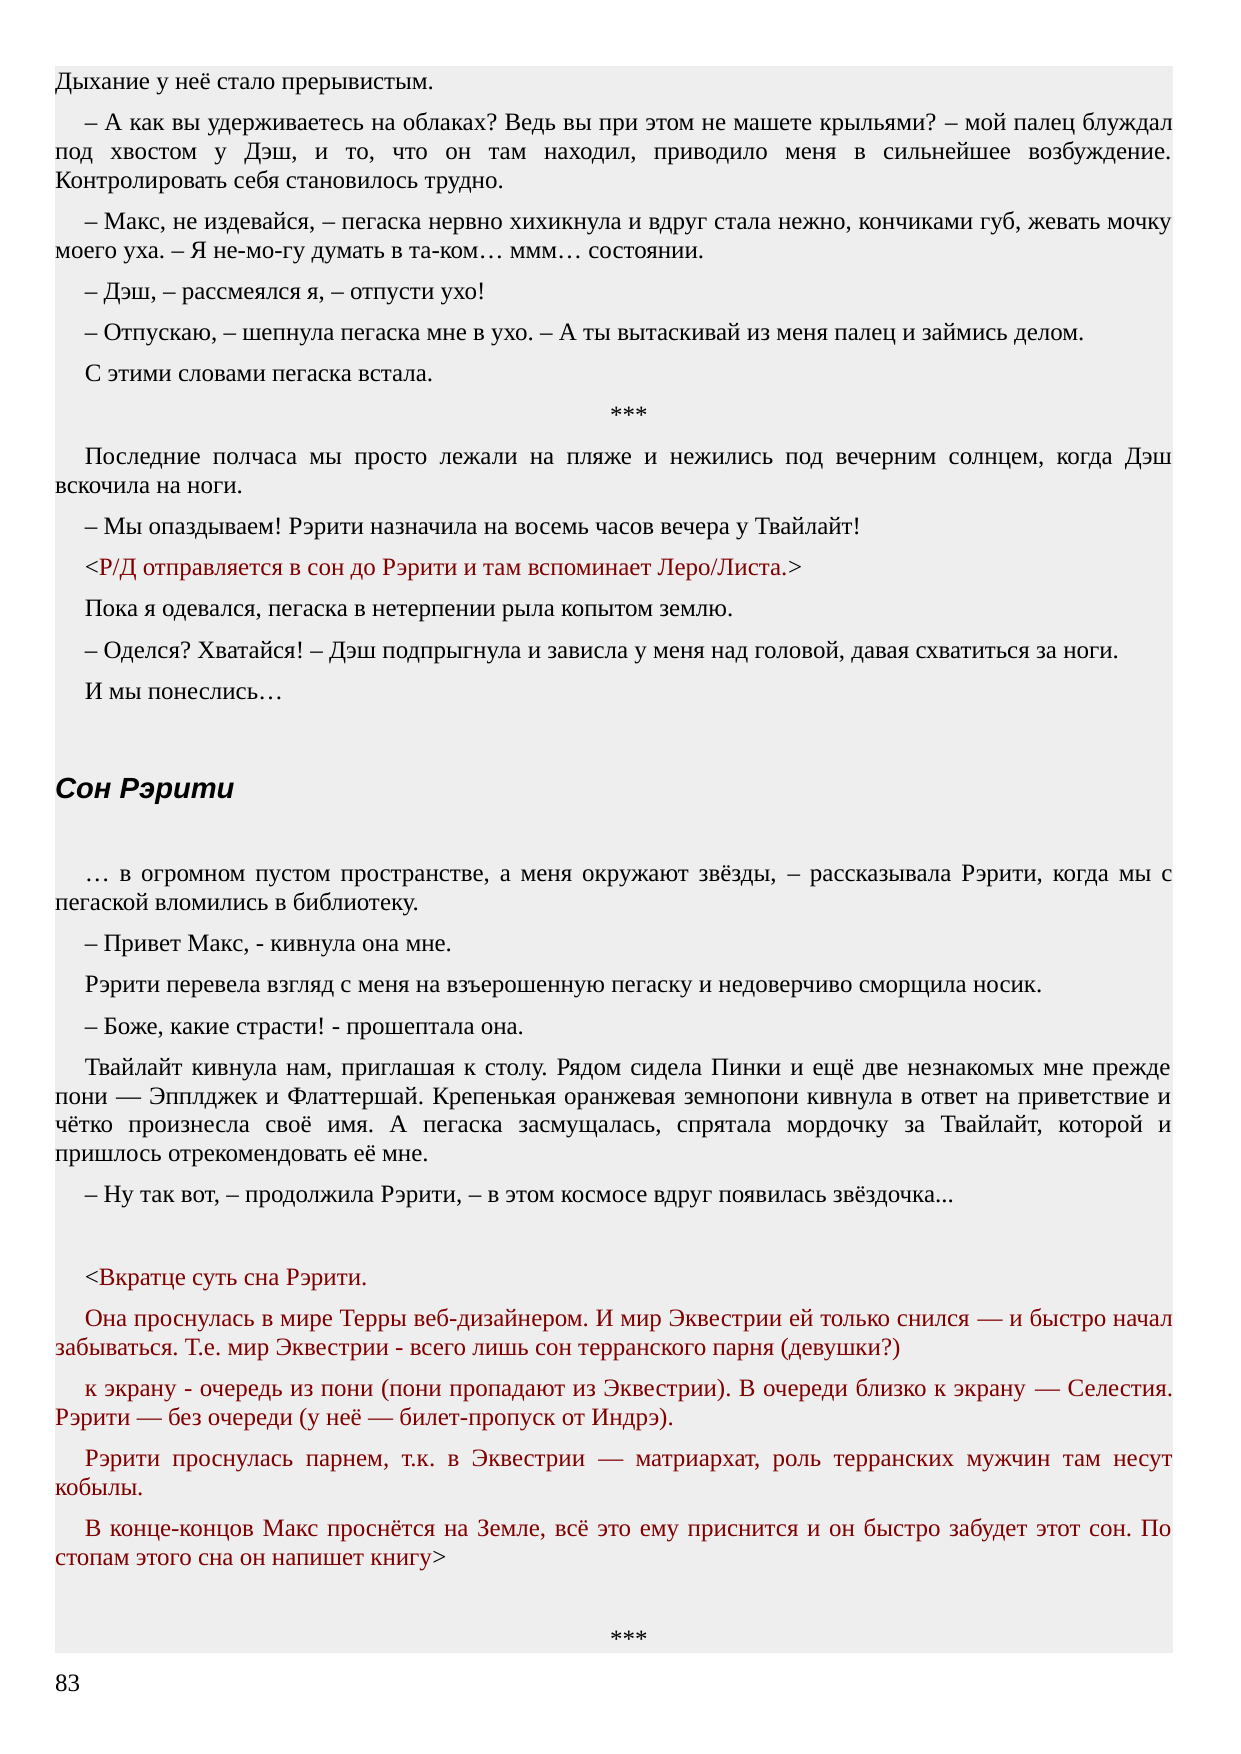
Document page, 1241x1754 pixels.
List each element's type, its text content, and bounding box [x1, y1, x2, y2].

text … в огромном пустом пространстве, а меня окружают звёзды, – рассказывала Рэрити, когда мы с пегаской вломились в библиотеку. [55, 858, 1173, 916]
text *** [55, 1624, 1173, 1653]
text – Дэш, – рассмеялся я, – отпусти ухо! [55, 276, 1173, 305]
text – Оделся? Хватайся! – Дэш подпрыгнула и зависла у меня над головой, давая схватиться за ноги. [55, 635, 1173, 663]
text – Макс, не издевайся, – пегаска нервно хихикнула и вдруг стала нежно, кончиками губ, жевать мочку моего уха. – Я не-мо-гу думать в та-ком… ммм… состоянии. [55, 206, 1173, 263]
text <Вкратце суть сна Рэрити. [55, 1262, 1173, 1291]
text – Ну так вот, – продолжила Рэрити, – в этом космосе вдруг появилась звёздочка... [55, 1179, 1173, 1208]
text – Отпускаю, – шепнула пегаска мне в ухо. – А ты вытаскивай из меня палец и займись делом. [55, 317, 1173, 346]
subtitle Сон Рэрити [55, 771, 1173, 804]
text Твайлайт кивнула нам, приглашая к столу. Рядом сидела Пинки и ещё две незнакомых мне прежде пони — Эпплджек и Флаттершай. Крепенькая оранжевая земнопони кивнула в ответ на приветствие и чётко произнесла своё имя. А пегаска засмущалась, спрятала мордочку за Твайлайт, которой и пришлось отрекомендовать её мне. [55, 1052, 1173, 1167]
text *** [55, 400, 1173, 428]
text – Привет Макс, - кивнула она мне. [55, 928, 1173, 957]
text Пока я одевался, пегаска в нетерпении рыла копытом землю. [55, 593, 1173, 622]
text В конце-концов Макс проснётся на Земле, всё это ему приснится и он быстро забудет этот сон. По стопам этого сна он напишет книгу> [55, 1513, 1173, 1571]
text С этими словами пегаска встала. [55, 358, 1173, 387]
text Она проснулась в мире Терры веб-дизайнером. И мир Эквестрии ей только снился — и быстро начал забываться. Т.е. мир Эквестрии - всего лишь сон терранского парня (девушки?) [55, 1303, 1173, 1361]
text Последние полчаса мы просто лежали на пляже и нежились под вечерним солнцем, когда Дэш вскочила на ноги. [55, 441, 1173, 498]
text Рэрити перевела взгляд с меня на взъерошенную пегаску и недоверчиво сморщила носик. [55, 969, 1173, 998]
text – Мы опаздываем! Рэрити назначила на восемь часов вечера у Твайлайт! [55, 511, 1173, 540]
text – А как вы удерживаетесь на облаках? Ведь вы при этом не машете крыльями? – мой палец блуждал под хвостом у Дэш, и то, что он там находил, приводило меня в сильнейшее возбуждение. Контролировать себя становилось трудно. [55, 107, 1173, 193]
text Рэрити проснулась парнем, т.к. в Эквестрии — матриархат, роль терранских мужчин там несут кобылы. [55, 1443, 1173, 1501]
text <Р/Д отправляется в сон до Рэрити и там вспоминает Леро/Листа.> [55, 552, 1173, 581]
text И мы понеслись… [55, 676, 1173, 705]
text к экрану - очередь из пони (пони пропадают из Эквестрии). В очереди близко к экрану — Селестия. Рэрити — без очереди (у неё — билет-пропуск от Индрэ). [55, 1373, 1173, 1431]
text Дыхание у неё стало прерывистым. [55, 66, 1173, 95]
text – Боже, какие страсти! - прошептала она. [55, 1011, 1173, 1039]
